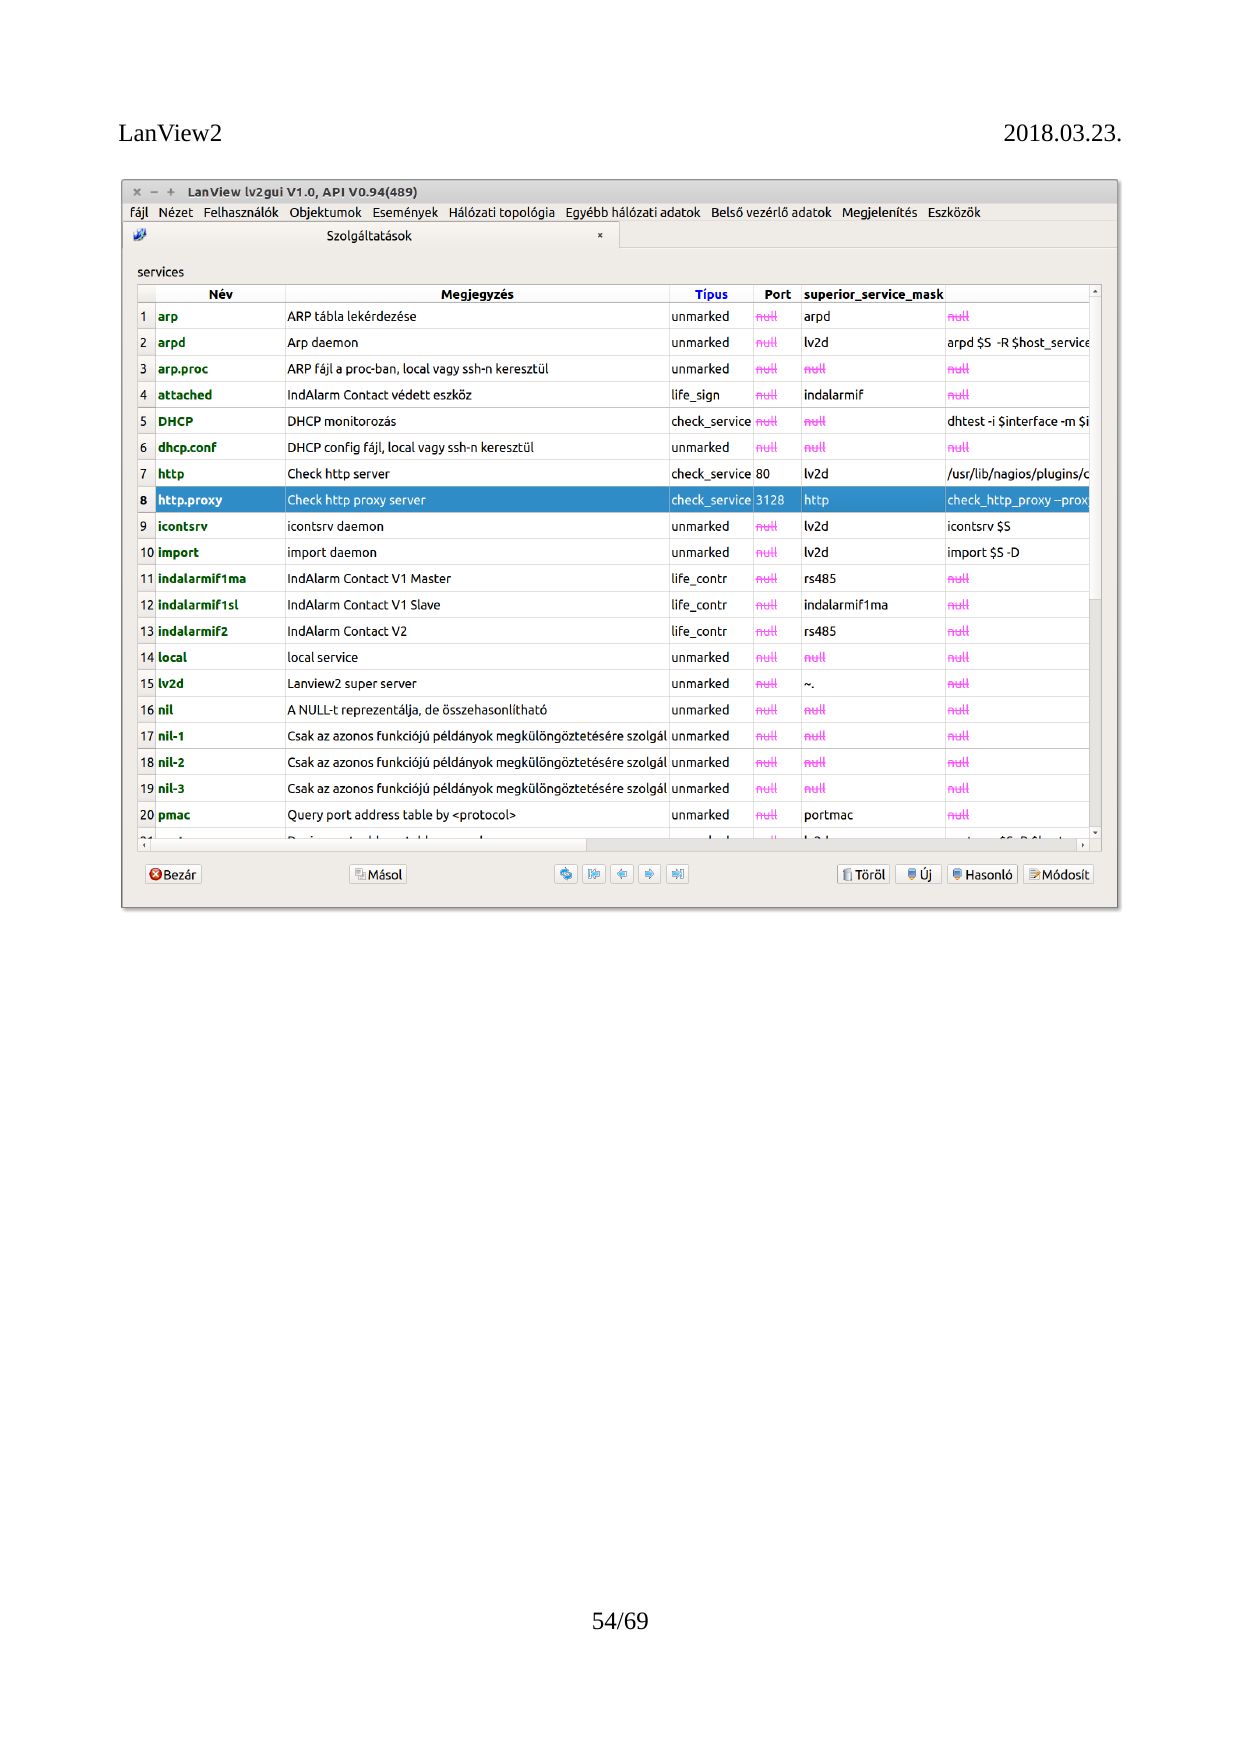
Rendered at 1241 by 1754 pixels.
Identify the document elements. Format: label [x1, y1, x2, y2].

picture [118, 177, 1123, 913]
